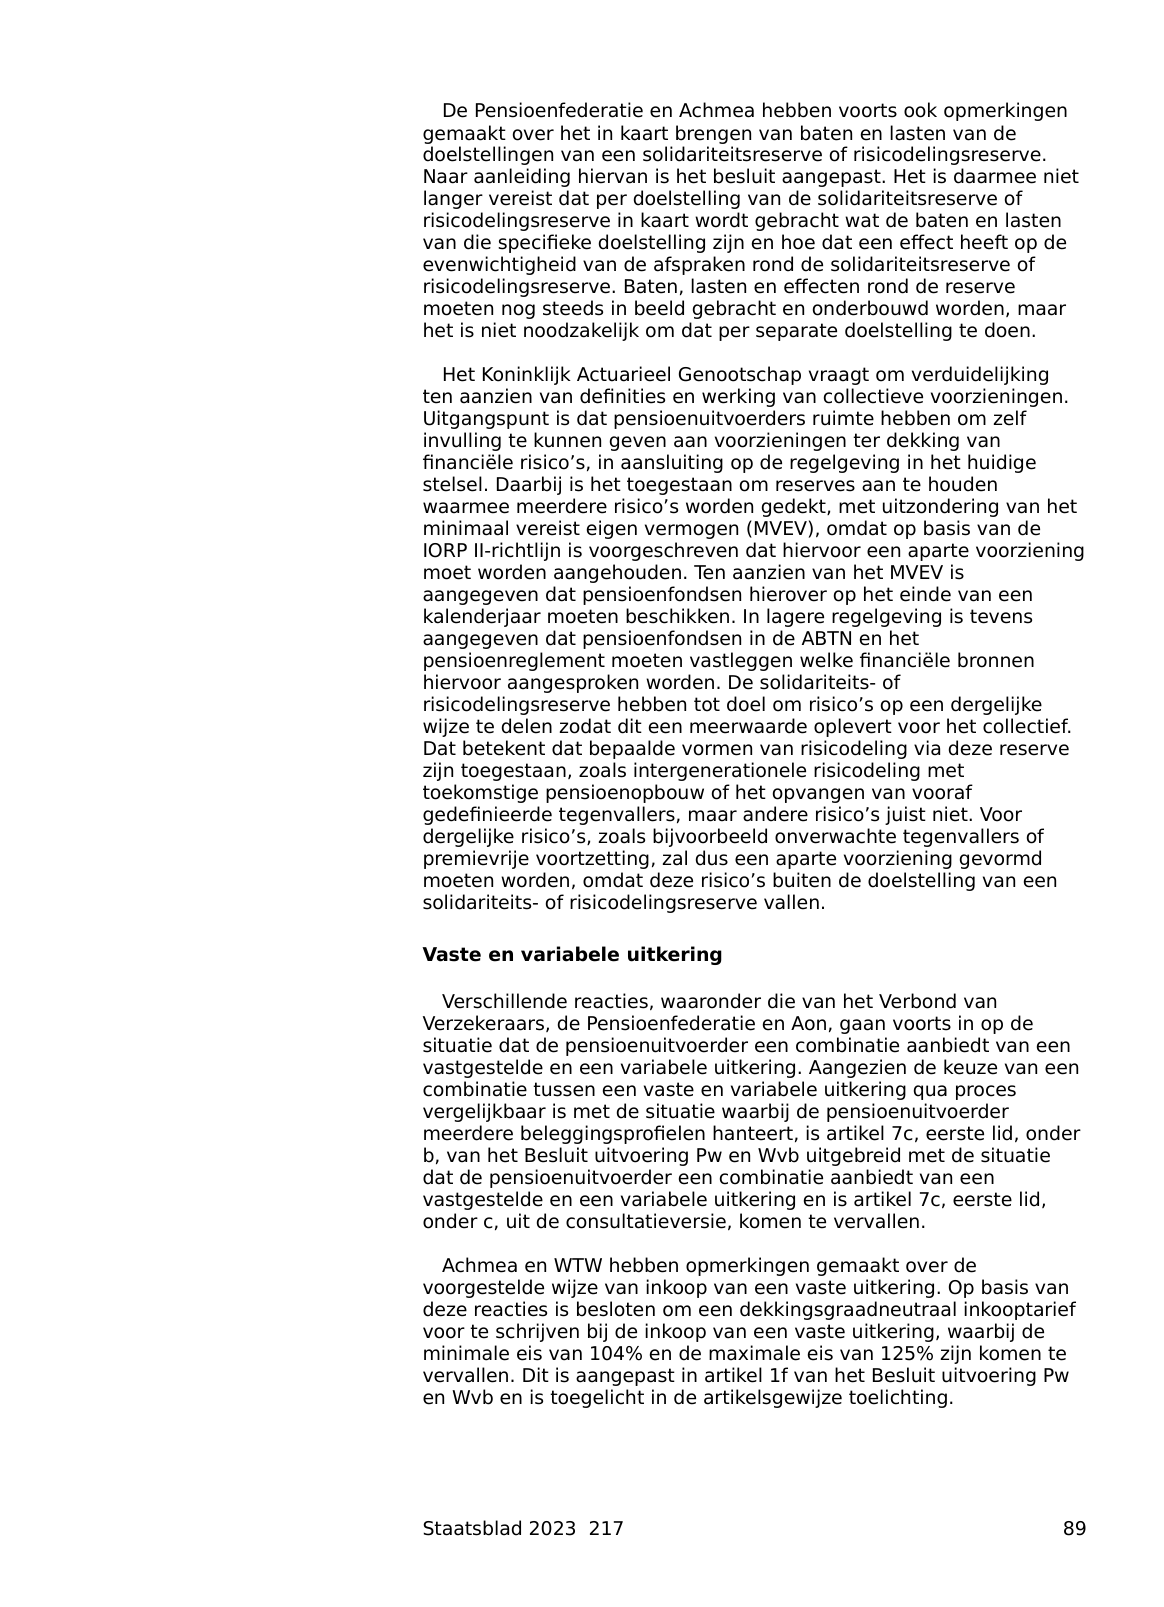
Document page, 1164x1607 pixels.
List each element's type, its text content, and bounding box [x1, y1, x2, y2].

text Achmea en WTW hebben opmerkingen gemaakt over de voorgestelde wijze van inkoop van een vaste uitkering. Op basis van deze reacties is besloten om een dekkingsgraadneutraal inkooptarief voor te schrijven bij de inkoop van een vaste uitkering, waarbij de minimale eis van 104% en de maximale eis van 125% zijn komen te vervallen. Dit is aangepast in artikel 1f van het Besluit uitvoering Pw en Wvb en is toegelicht in de artikelsgewijze toelichting. [422, 1255, 1087, 1409]
text Het Koninklijk Actuarieel Genootschap vraagt om verduidelijking ten aanzien van definities en werking van collectieve voorzieningen. Uitgangspunt is dat pensioenuitvoerders ruimte hebben om zelf invulling te kunnen geven aan voorzieningen ter dekking van financiële risico’s, in aansluiting op de regelgeving in het huidige stelsel. Daarbij is het toegestaan om reserves aan te houden waarmee meerdere risico’s worden gedekt, met uitzondering van het minimaal vereist eigen vermogen (MVEV), omdat op basis van de IORP II-richtlijn is voorgeschreven dat hiervoor een aparte voorziening moet worden aangehouden. Ten aanzien van het MVEV is aangegeven dat pensioenfondsen hierover op het einde van een kalenderjaar moeten beschikken. In lagere regelgeving is tevens aangegeven dat pensioenfondsen in de ABTN en het pensioenreglement moeten vastleggen welke financiële bronnen hiervoor aangesproken worden. De solidariteits- of risicodelingsreserve hebben tot doel om risico’s op een dergelijke wijze te delen zodat dit een meerwaarde oplevert voor het collectief. Dat betekent dat bepaalde vormen van risicodeling via deze reserve zijn toegestaan, zoals intergenerationele risicodeling met toekomstige pensioenopbouw of het opvangen van vooraf gedefinieerde tegenvallers, maar andere risico’s juist niet. Voor dergelijke risico’s, zoals bijvoorbeeld onverwachte tegenvallers of premievrije voortzetting, zal dus een aparte voorziening gevormd moeten worden, omdat deze risico’s buiten de doelstelling van een solidariteits- of risicodelingsreserve vallen. [422, 364, 1087, 914]
text De Pensioenfederatie en Achmea hebben voorts ook opmerkingen gemaakt over het in kaart brengen van baten en lasten van de doelstellingen van een solidariteitsreserve of risicodelingsreserve. Naar aanleiding hiervan is het besluit aangepast. Het is daarmee niet langer vereist dat per doelstelling van de solidariteitsreserve of risicodelingsreserve in kaart wordt gebracht wat de baten en lasten van die specifieke doelstelling zijn en hoe dat een effect heeft op de evenwichtigheid van de afspraken rond de solidariteitsreserve of risicodelingsreserve. Baten, lasten en effecten rond de reserve moeten nog steeds in beeld gebracht en onderbouwd worden, maar het is niet noodzakelijk om dat per separate doelstelling te doen. [422, 100, 1087, 342]
subtitle Vaste en variabele uitkering [422, 944, 1087, 966]
text Verschillende reacties, waaronder die van het Verbond van Verzekeraars, de Pensioenfederatie en Aon, gaan voorts in op de situatie dat de pensioenuitvoerder een combinatie aanbiedt van een vastgestelde en een variabele uitkering. Aangezien de keuze van een combinatie tussen een vaste en variabele uitkering qua proces vergelijkbaar is met de situatie waarbij de pensioenuitvoerder meerdere beleggingsprofielen hanteert, is artikel 7c, eerste lid, onder b, van het Besluit uitvoering Pw en Wvb uitgebreid met de situatie dat de pensioenuitvoerder een combinatie aanbiedt van een vastgestelde en een variabele uitkering en is artikel 7c, eerste lid, onder c, uit de consultatieversie, komen te vervallen. [422, 991, 1087, 1233]
